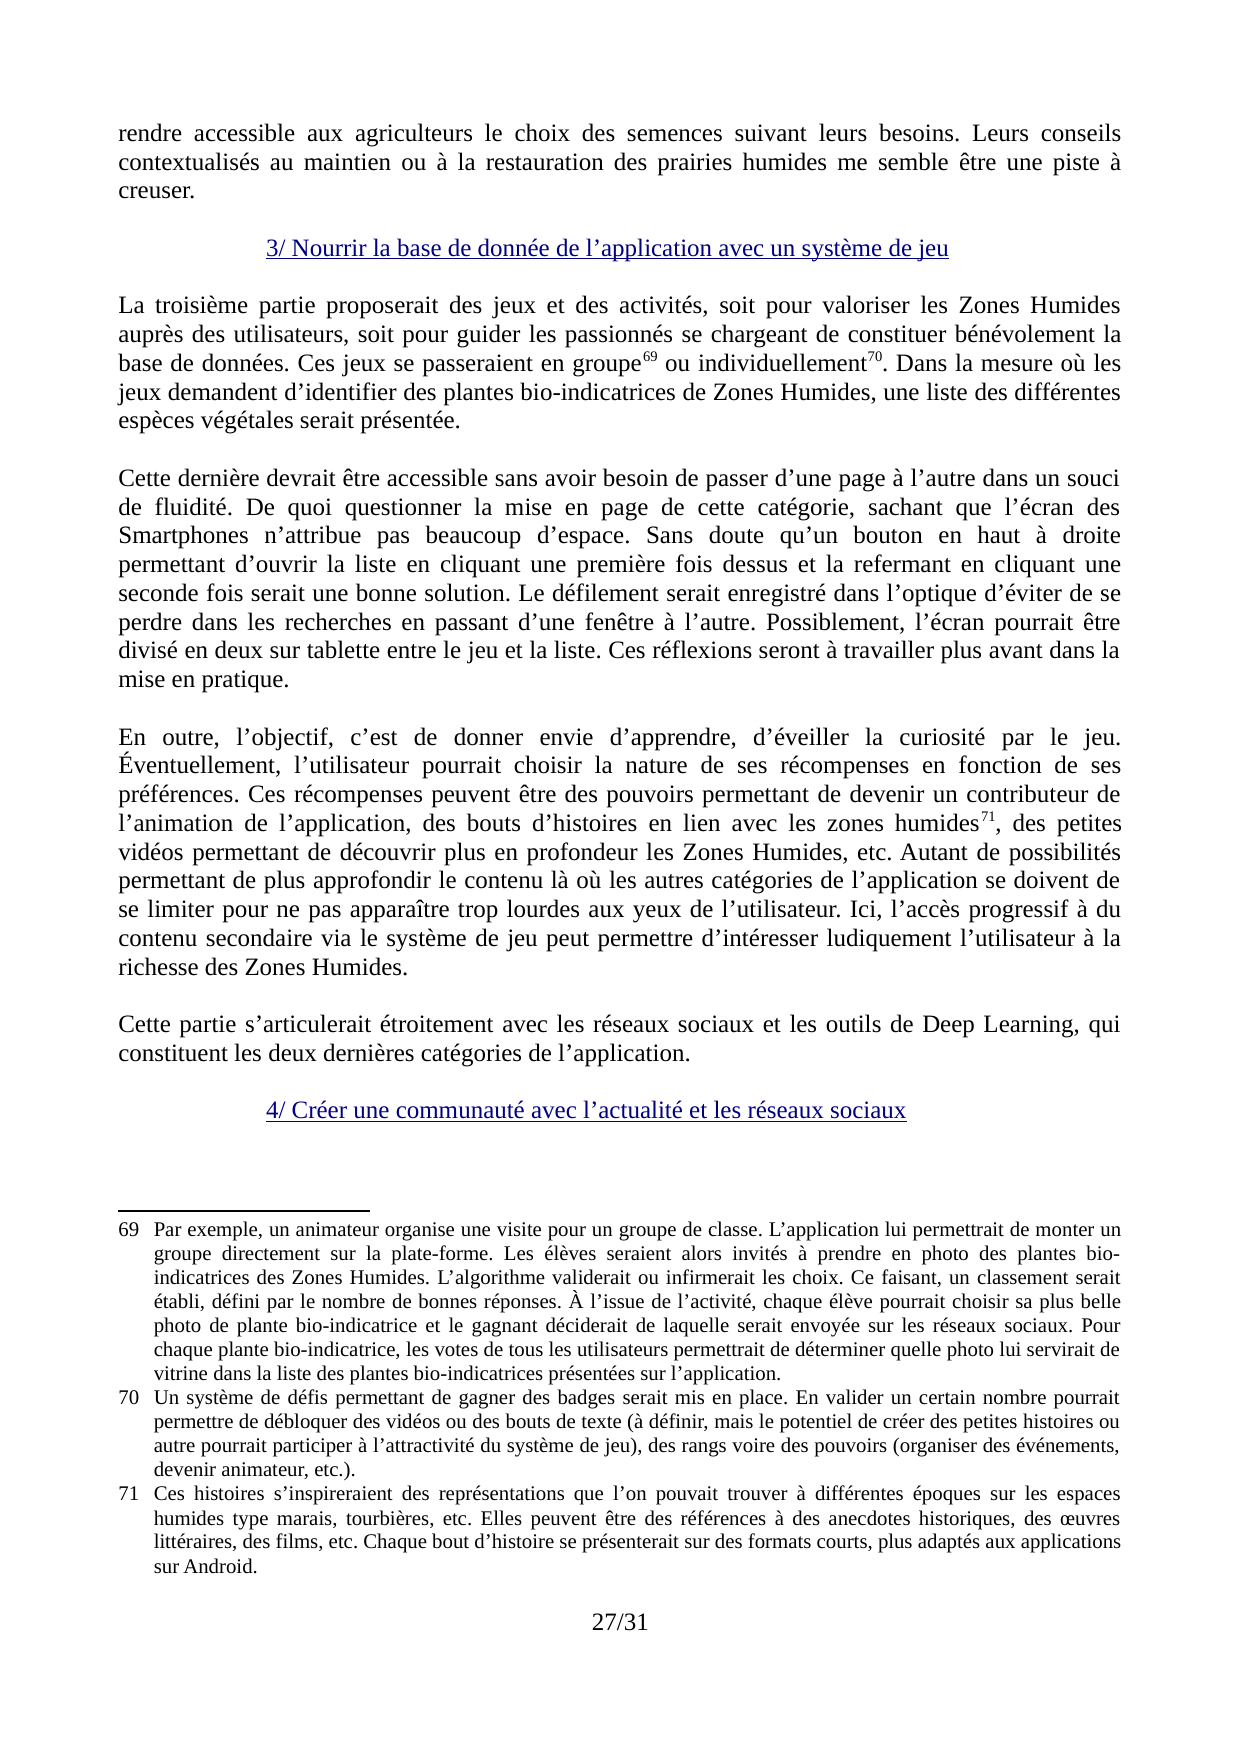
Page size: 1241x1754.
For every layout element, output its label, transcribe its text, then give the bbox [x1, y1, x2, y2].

text Ces histoires s’inspireraient des représentations que l’on pouvait trouver à différentes époques sur les espaces humides type marais, tourbières, etc. Elles peuvent être des références à des anecdotes historiques, des œuvres littéraires, des films, etc. Chaque bout d’histoire se présenterait sur des formats courts, plus adaptés aux applications sur Android. [118, 1481, 1122, 1578]
text Cette dernière devrait être accessible sans avoir besoin de passer d’une page à l’autre dans un souci de fluidité. De quoi questionner la mise en page de cette catégorie, sachant que l’écran des Smartphones n’attribue pas beaucoup d’espace. Sans doute qu’un bouton en haut à droite permettant d’ouvrir la liste en cliquant une première fois dessus et la refermant en cliquant une seconde fois serait une bonne solution. Le défilement serait enregistré dans l’optique d’éviter de se perdre dans les recherches en passant d’une fenêtre à l’autre. Possiblement, l’écran pourrait être divisé en deux sur tablette entre le jeu et la liste. Ces réflexions seront à travailler plus avant dans la mise en pratique. [118, 463, 1122, 693]
text Par exemple, un animateur organise une visite pour un groupe de classe. L’application lui permettrait de monter un groupe directement sur la plate-forme. Les élèves seraient alors invités à prendre en photo des plantes bio-indicatrices des Zones Humides. L’algorithme validerait ou infirmerait les choix. Ce faisant, un classement serait établi, défini par le nombre de bonnes réponses. À l’issue de l’activité, chaque élève pourrait choisir sa plus belle photo de plante bio-indicatrice et le gagnant déciderait de laquelle serait envoyée sur les réseaux sociaux. Pour chaque plante bio-indicatrice, les votes de tous les utilisateurs permettrait de déterminer quelle photo lui servirait de vitrine dans la liste des plantes bio-indicatrices présentées sur l’application. [118, 1217, 1122, 1385]
text rendre accessible aux agriculteurs le choix des semences suivant leurs besoins. Leurs conseils contextualisés au maintien ou à la restauration des prairies humides me semble être une piste à creuser. [118, 118, 1122, 204]
text 4/ Créer une communauté avec l’actualité et les réseaux sociaux [118, 1096, 1122, 1124]
text Cette partie s’articulerait étroitement avec les réseaux sociaux et les outils de Deep Learning, qui constituent les deux dernières catégories de l’application. [118, 1009, 1122, 1067]
text Un système de défis permettant de gagner des badges serait mis en place. En valider un certain nombre pourrait permettre de débloquer des vidéos ou des bouts de texte (à définir, mais le potentiel de créer des petites histoires ou autre pourrait participer à l’attractivité du système de jeu), des rangs voire des pouvoirs (organiser des événements, devenir animateur, etc.). [118, 1385, 1122, 1481]
text 3/ Nourrir la base de donnée de l’application avec un système de jeu [118, 233, 1122, 262]
text En outre, l’objectif, c’est de donner envie d’apprendre, d’éveiller la curiosité par le jeu. Éventuellement, l’utilisateur pourrait choisir la nature de ses récompenses en fonction de ses préférences. Ces récompenses peuvent être des pouvoirs permettant de devenir un contributeur de l’animation de l’application, des bouts d’histoires en lien avec les zones humides, des petites vidéos permettant de découvrir plus en profondeur les Zones Humides, etc. Autant de possibilités permettant de plus approfondir le contenu là où les autres catégories de l’application se doivent de se limiter pour ne pas apparaître trop lourdes aux yeux de l’utilisateur. Ici, l’accès progressif à du contenu secondaire via le système de jeu peut permettre d’intéresser ludiquement l’utilisateur à la richesse des Zones Humides. [118, 722, 1122, 981]
text La troisième partie proposerait des jeux et des activités, soit pour valoriser les Zones Humides auprès des utilisateurs, soit pour guider les passionnés se chargeant de constituer bénévolement la base de données. Ces jeux se passeraient en groupe ou individuellement. Dans la mesure où les jeux demandent d’identifier des plantes bio-indicatrices de Zones Humides, une liste des différentes espèces végétales serait présentée. [118, 291, 1122, 434]
